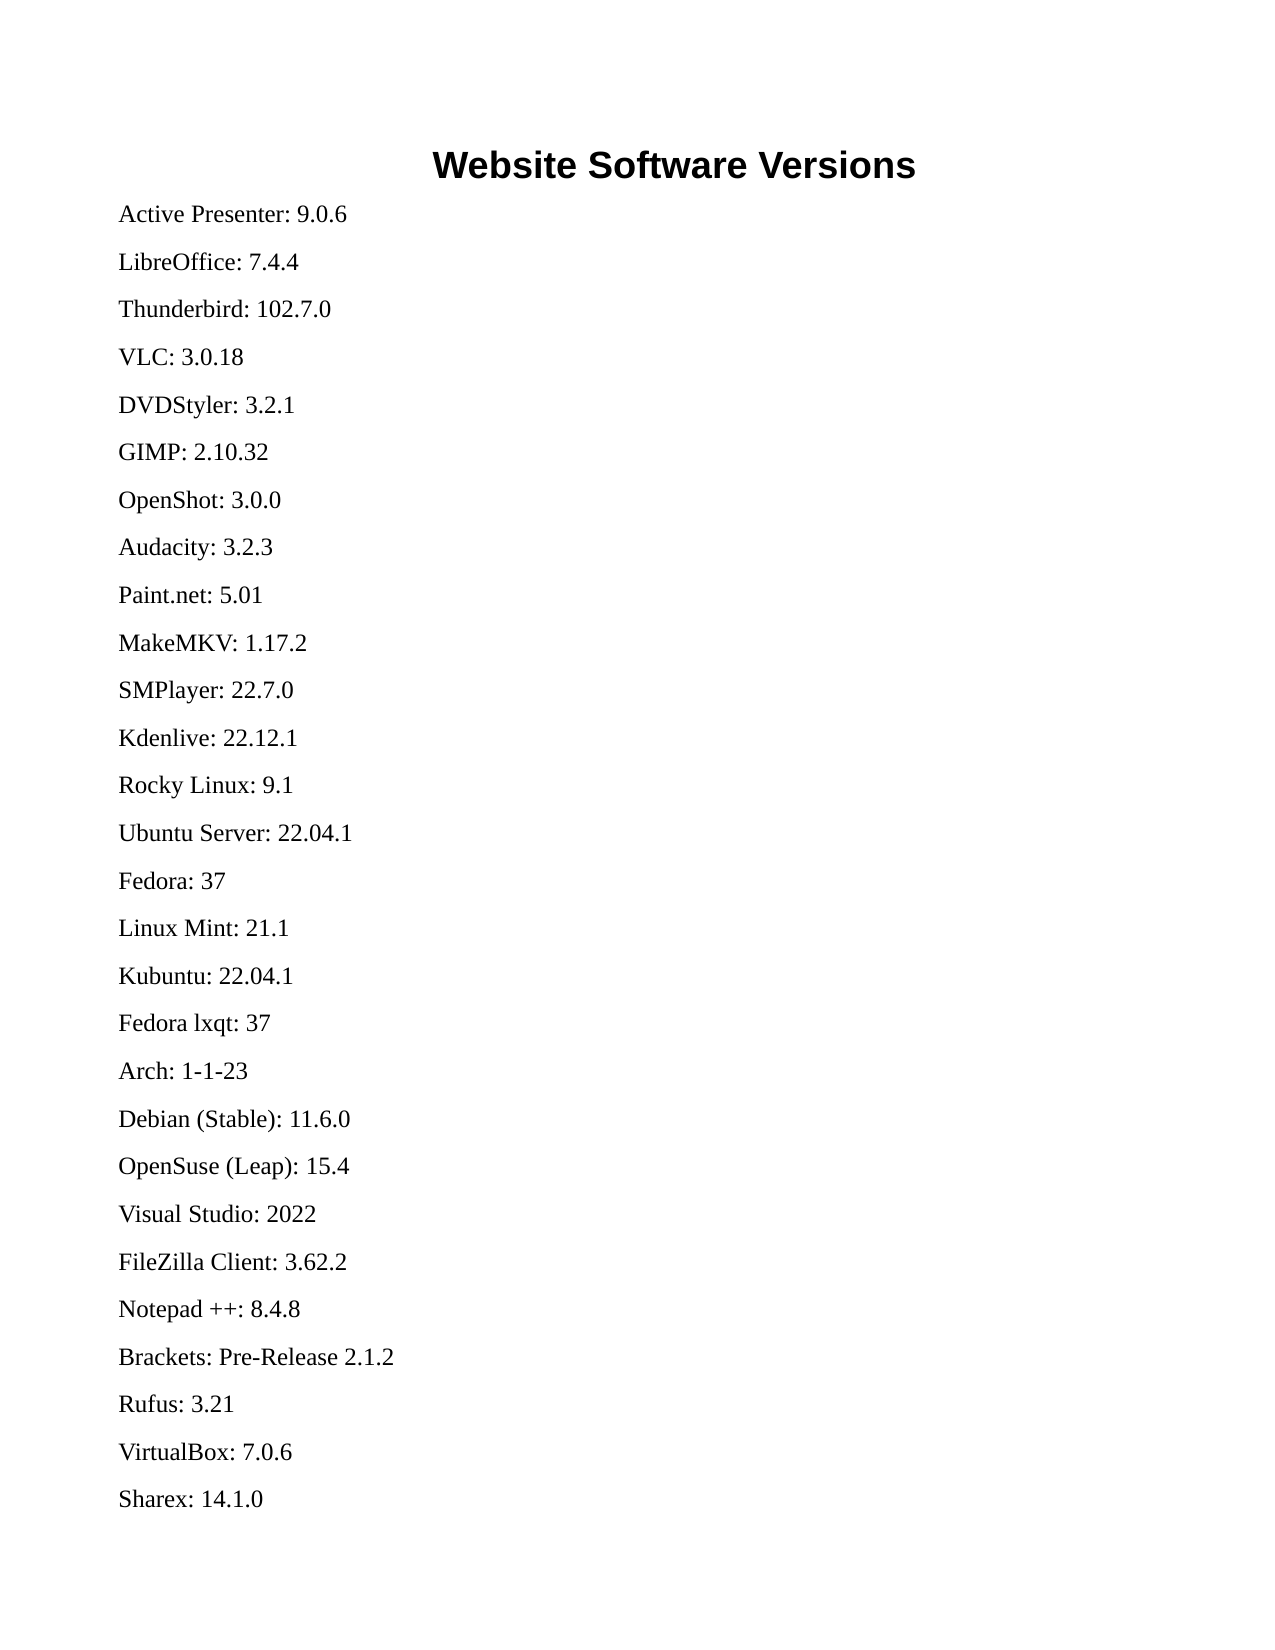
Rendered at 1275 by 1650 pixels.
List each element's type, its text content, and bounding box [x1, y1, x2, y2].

text Fedora lxqt: 37 [118, 1008, 1157, 1037]
text Kdenlive: 22.12.1 [118, 723, 1157, 752]
text Audacity: 3.2.3 [118, 532, 1157, 561]
text Fedora: 37 [118, 866, 1157, 894]
text Brackets: Pre-Release 2.1.2 [118, 1342, 1157, 1371]
text LibreOffice: 7.4.4 [118, 247, 1157, 276]
text Rufus: 3.21 [118, 1389, 1157, 1418]
text MakeMKV: 1.17.2 [118, 628, 1157, 656]
text OpenShot: 3.0.0 [118, 485, 1157, 514]
text Ubuntu Server: 22.04.1 [118, 818, 1157, 847]
text VLC: 3.0.18 [118, 342, 1157, 371]
text Paint.net: 5.01 [118, 580, 1157, 609]
text DVDStyler: 3.2.1 [118, 390, 1157, 418]
text OpenSuse (Leap): 15.4 [118, 1151, 1157, 1180]
text Notepad ++: 8.4.8 [118, 1294, 1157, 1323]
text Debian (Stable): 11.6.0 [118, 1104, 1157, 1132]
text Visual Studio: 2022 [118, 1199, 1157, 1228]
text Thunderbird: 102.7.0 [118, 294, 1157, 323]
text Kubuntu: 22.04.1 [118, 961, 1157, 990]
text SMPlayer: 22.7.0 [118, 675, 1157, 704]
subtitle Website Software Versions [118, 143, 1157, 187]
text Arch: 1-1-23 [118, 1056, 1157, 1085]
text Rocky Linux: 9.1 [118, 771, 1157, 799]
text Active Presenter: 9.0.6 [118, 199, 1157, 228]
text VirtualBox: 7.0.6 [118, 1437, 1157, 1466]
text GIMP: 2.10.32 [118, 437, 1157, 466]
text Sharex: 14.1.0 [118, 1484, 1157, 1513]
text Linux Mint: 21.1 [118, 913, 1157, 942]
text FileZilla Client: 3.62.2 [118, 1247, 1157, 1275]
